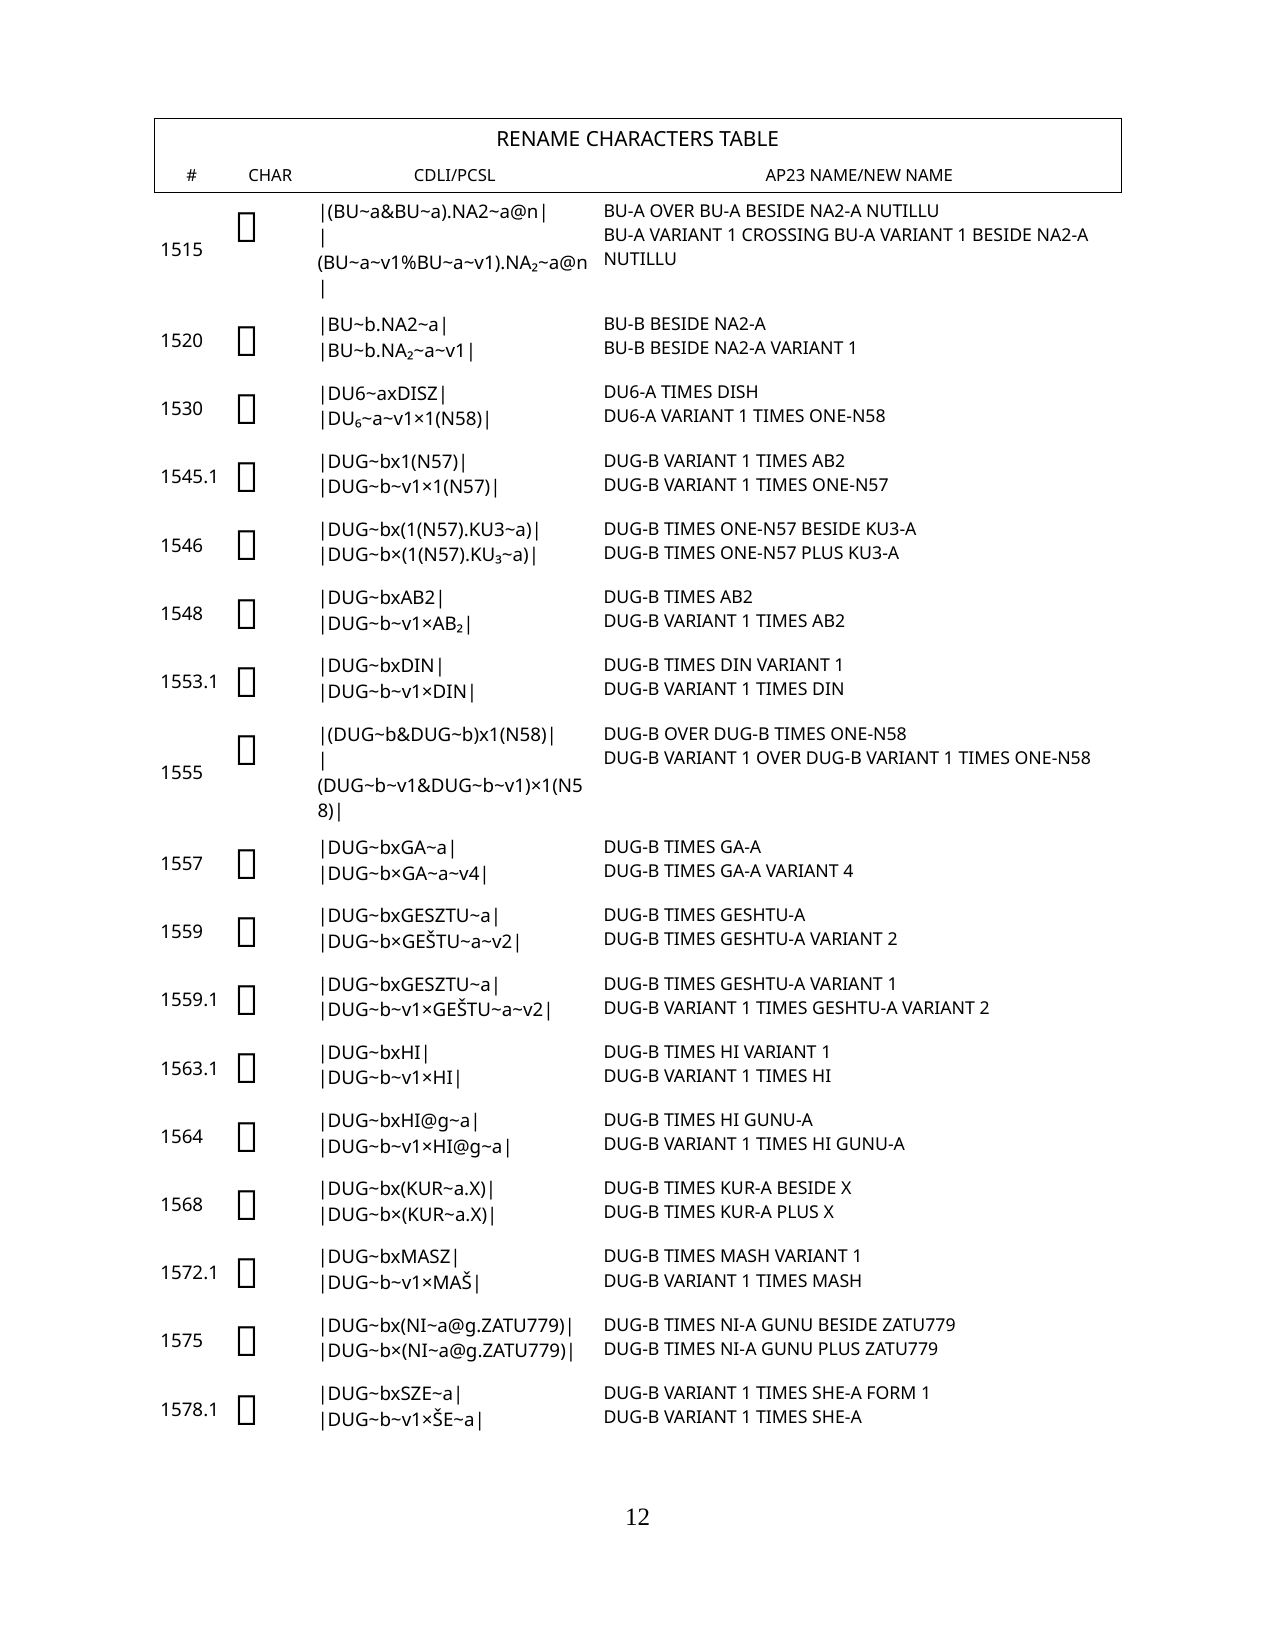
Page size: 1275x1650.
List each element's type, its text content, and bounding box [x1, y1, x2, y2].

table_cell 𒲔 [228, 965, 312, 1033]
table_cell |(BU~a&BU~a).NA2~a@n| |(BU~a~v1%BU~a~v1).NA₂~a@n| [312, 193, 597, 306]
table_cell 𒲅 [228, 511, 312, 579]
table_cell |DUG~bxDIN| |DUG~b~v1×DIN| [312, 647, 597, 715]
table_cell 𒲓 [228, 897, 312, 965]
table_header RENAME CHARACTERS TABLE [155, 119, 1121, 158]
table_cell |DUG~bxHI@g~a| |DUG~b~v1×HI@g~a| [312, 1102, 597, 1170]
table_cell 1559 [155, 897, 228, 965]
table_cell DUG-B TIMES GESHTU-A VARIANT 1 DUG-B VARIANT 1 TIMES GESHTU-A VARIANT 2 [598, 965, 1121, 1033]
table_cell 𒱨 [228, 306, 312, 374]
table_cell |(DUG~b&DUG~b)x1(N58)| |(DUG~b~v1&DUG~b~v1)×1(N58)| [312, 715, 597, 829]
table_cell DU6-A TIMES DISH DU6-A VARIANT 1 TIMES ONE-N58 [598, 374, 1121, 442]
table_cell DUG-B TIMES GA-A DUG-B TIMES GA-A VARIANT 4 [598, 829, 1121, 897]
table_cell BU-A OVER BU-A BESIDE NA2-A NUTILLU BU-A VARIANT 1 CROSSING BU-A VARIANT 1 BESIDE NA2-A NUTILLU [598, 193, 1121, 306]
table_cell DUG-B VARIANT 1 TIMES AB2 DUG-B VARIANT 1 TIMES ONE-N57 [598, 442, 1121, 511]
table_cell 1520 [155, 306, 228, 374]
table_cell |DUG~bxGA~a| |DUG~b×GA~a~v4| [312, 829, 597, 897]
table_cell DUG-B TIMES AB2 DUG-B VARIANT 1 TIMES AB2 [598, 579, 1121, 647]
table_cell 1557 [155, 829, 228, 897]
table_cell |DUG~bxHI| |DUG~b~v1×HI| [312, 1034, 597, 1102]
table_cell 𒲑 [228, 829, 312, 897]
table_cell DUG-B TIMES KUR-A BESIDE X DUG-B TIMES KUR-A PLUS X [598, 1170, 1121, 1238]
table_cell 1553.1 [155, 647, 228, 715]
table_cell |DUG~bx1(N57)| |DUG~b~v1×1(N57)| [312, 442, 597, 511]
table_cell DUG-B TIMES NI-A GUNU BESIDE ZATU779 DUG-B TIMES NI-A GUNU PLUS ZATU779 [598, 1306, 1121, 1374]
table_cell 1568 [155, 1170, 228, 1238]
table_cell |DUG~bx(1(N57).KU3~a)| |DUG~b×(1(N57).KU₃~a)| [312, 511, 597, 579]
table_cell 𒲏 [228, 715, 312, 829]
table_cell DUG-B TIMES HI VARIANT 1 DUG-B VARIANT 1 TIMES HI [598, 1034, 1121, 1102]
table_cell 𒲄 [228, 442, 312, 511]
table_cell |DUG~bxAB2| |DUG~b~v1×AB₂| [312, 579, 597, 647]
table_cell DUG-B TIMES GESHTU-A DUG-B TIMES GESHTU-A VARIANT 2 [598, 897, 1121, 965]
table_cell |DUG~bxMASZ| |DUG~b~v1×MAŠ| [312, 1238, 597, 1306]
table_cell CDLI/PCSL [312, 158, 597, 192]
table_cell 𒲙 [228, 1034, 312, 1102]
table_cell DUG-B TIMES HI GUNU-A DUG-B VARIANT 1 TIMES HI GUNU-A [598, 1102, 1121, 1170]
table_cell |DUG~bxGESZTU~a| |DUG~b×GEŠTU~a~v2| [312, 897, 597, 965]
table_cell |DUG~bx(KUR~a.X)| |DUG~b×(KUR~a.X)| [312, 1170, 597, 1238]
table_cell 1548 [155, 579, 228, 647]
table_cell 𒲪 [228, 1375, 312, 1443]
table_cell 1564 [155, 1102, 228, 1170]
table_cell 𒲞 [228, 1170, 312, 1238]
table_cell AP23 NAME/NEW NAME [598, 158, 1121, 192]
table_cell 1545.1 [155, 442, 228, 511]
table_cell 𒲍 [228, 647, 312, 715]
table_cell CHAR [228, 158, 312, 192]
table_cell |DUG~bx(NI~a@g.ZATU779)| |DUG~b×(NI~a@g.ZATU779)| [312, 1306, 597, 1374]
table_cell BU-B BESIDE NA2-A BU-B BESIDE NA2-A VARIANT 1 [598, 306, 1121, 374]
table_cell 1530 [155, 374, 228, 442]
table_cell 𒲚 [228, 1102, 312, 1170]
table_cell 1515 [155, 193, 228, 306]
table_cell # [155, 158, 228, 192]
table_cell |DU6~axDISZ| |DU₆~a~v1×1(N58)| [312, 374, 597, 442]
table_cell 1546 [155, 511, 228, 579]
table_cell DUG-B OVER DUG-B TIMES ONE-N58 DUG-B VARIANT 1 OVER DUG-B VARIANT 1 TIMES ONE-N58 [598, 715, 1121, 829]
table_cell |DUG~bxGESZTU~a| |DUG~b~v1×GEŠTU~a~v2| [312, 965, 597, 1033]
table_cell DUG-B VARIANT 1 TIMES SHE-A FORM 1 DUG-B VARIANT 1 TIMES SHE-A [598, 1375, 1121, 1443]
table_cell DUG-B TIMES ONE-N57 BESIDE KU3-A DUG-B TIMES ONE-N57 PLUS KU3-A [598, 511, 1121, 579]
table_cell DUG-B TIMES DIN VARIANT 1 DUG-B VARIANT 1 TIMES DIN [598, 647, 1121, 715]
table_cell |BU~b.NA2~a| |BU~b.NA₂~a~v1| [312, 306, 597, 374]
table_cell 1578.1 [155, 1375, 228, 1443]
table_cell 𒲇 [228, 579, 312, 647]
table_cell 1575 [155, 1306, 228, 1374]
table_cell 𒲦 [228, 1306, 312, 1374]
table_cell |DUG~bxSZE~a| |DUG~b~v1×ŠE~a| [312, 1375, 597, 1443]
table_cell 1563.1 [155, 1034, 228, 1102]
table_cell 1555 [155, 715, 228, 829]
table_cell 1559.1 [155, 965, 228, 1033]
table_cell 𒱢 [228, 193, 312, 306]
table_cell 𒲣 [228, 1238, 312, 1306]
table_cell 1572.1 [155, 1238, 228, 1306]
table_cell 𒱴 [228, 374, 312, 442]
table_cell DUG-B TIMES MASH VARIANT 1 DUG-B VARIANT 1 TIMES MASH [598, 1238, 1121, 1306]
